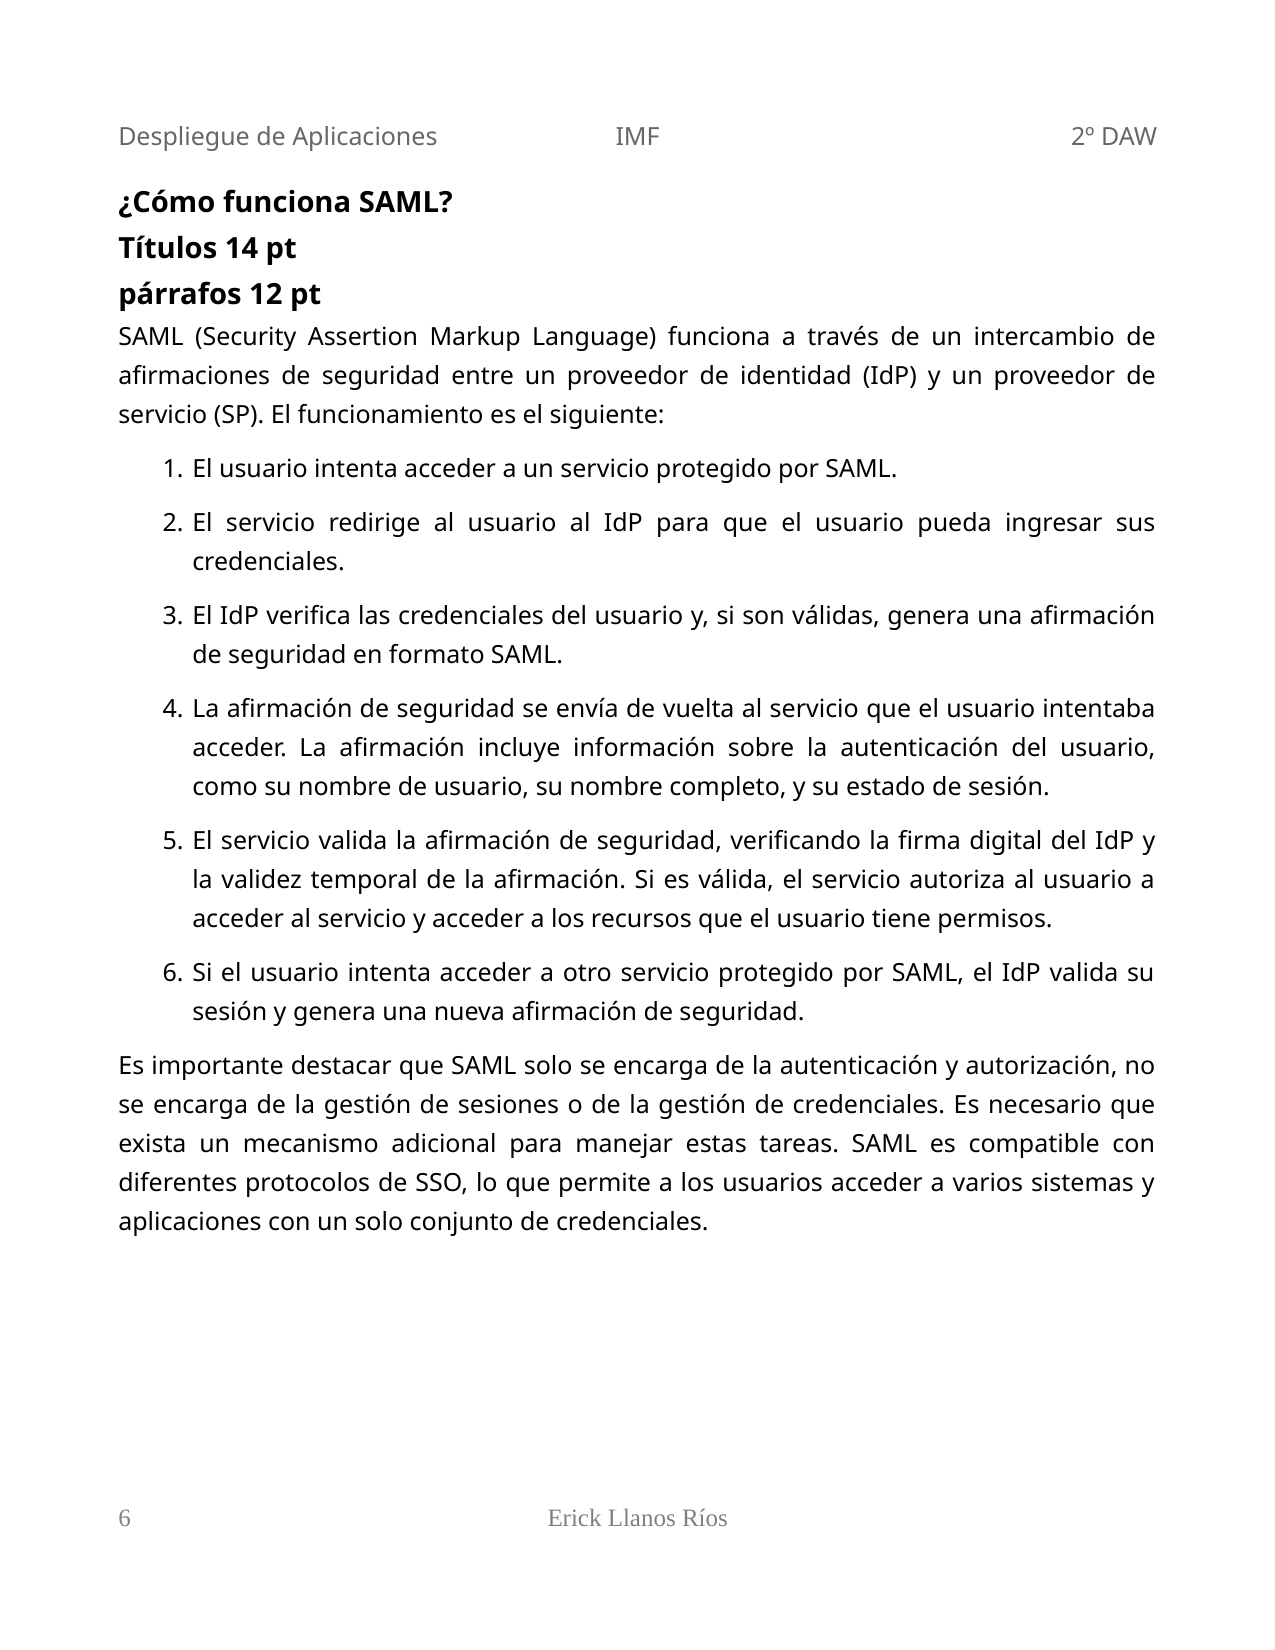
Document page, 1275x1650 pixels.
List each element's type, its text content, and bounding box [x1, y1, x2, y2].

list Si el usuario intenta acceder a otro servicio protegido por SAML, el IdP valida su sesión y genera una nueva afirmación de seguridad. [162, 954, 1157, 1028]
text SAML (Security Assertion Markup Language) funciona a través de un intercambio de afirmaciones de seguridad entre un proveedor de identidad (IdP) y un proveedor de servicio (SP). El funcionamiento es el siguiente: [118, 318, 1157, 431]
list El servicio redirige al usuario al IdP para que el usuario pueda ingresar sus credenciales. [162, 504, 1157, 578]
list El IdP verifica las credenciales del usuario y, si son válidas, genera una afirmación de seguridad en formato SAML. [162, 597, 1157, 671]
list El usuario intenta acceder a un servicio protegido por SAML. [162, 451, 1157, 485]
text ¿Cómo funciona SAML? [118, 182, 1157, 221]
text párrafos 12 pt [118, 273, 1157, 313]
list La afirmación de seguridad se envía de vuelta al servicio que el usuario intentaba acceder. La afirmación incluye información sobre la autenticación del usuario, como su nombre de usuario, su nombre completo, y su estado de sesión. [162, 690, 1157, 803]
text Es importante destacar que SAML solo se encarga de la autenticación y autorización, no se encarga de la gestión de sesiones o de la gestión de credenciales. Es necesario que exista un mecanismo adicional para manejar estas tareas. SAML es compatible con diferentes protocolos de SSO, lo que permite a los usuarios acceder a varios sistemas y aplicaciones con un solo conjunto de credenciales. [118, 1047, 1157, 1238]
text Títulos 14 pt [118, 227, 1157, 267]
list El servicio valida la afirmación de seguridad, verificando la firma digital del IdP y la validez temporal de la afirmación. Si es válida, el servicio autoriza al usuario a acceder al servicio y acceder a los recursos que el usuario tiene permisos. [162, 822, 1157, 935]
